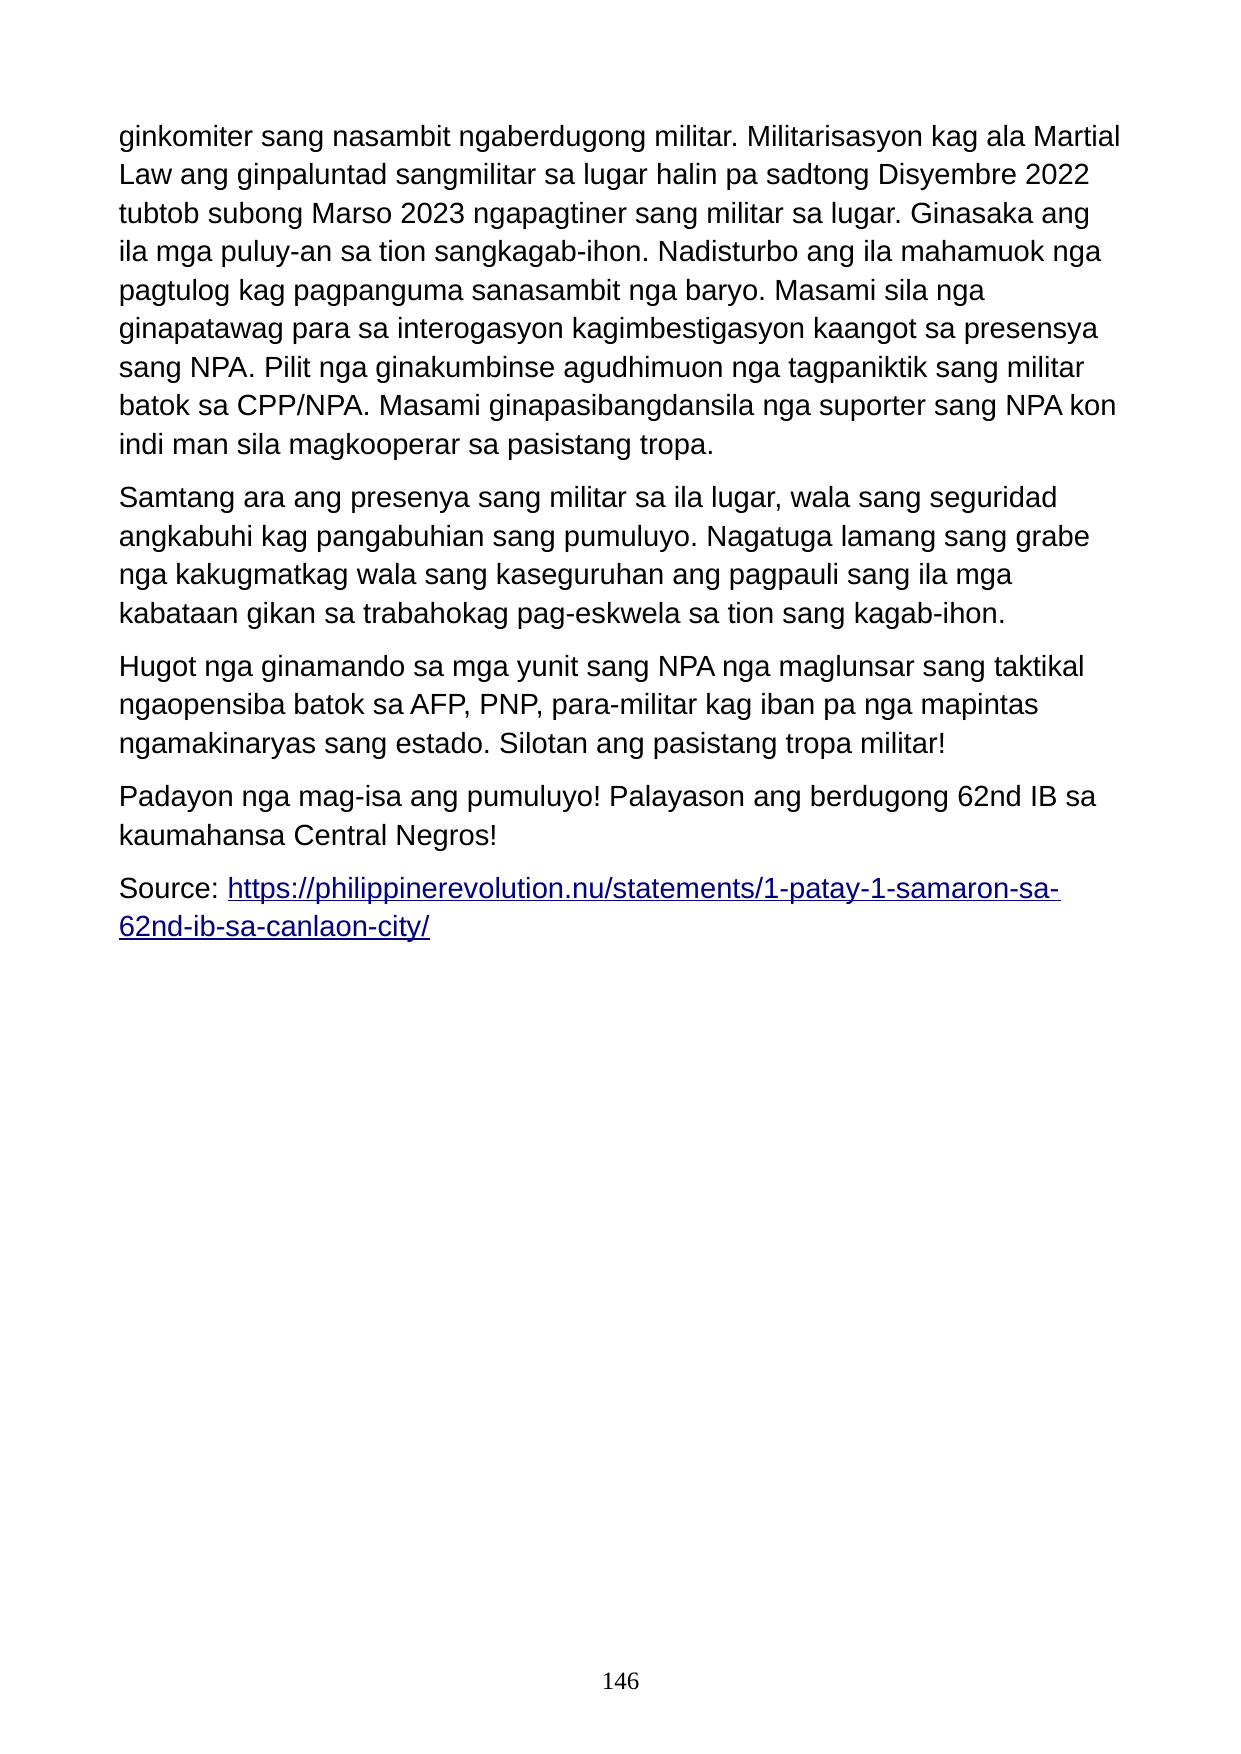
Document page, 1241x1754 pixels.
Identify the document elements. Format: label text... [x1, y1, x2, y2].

text Source: https://philippinerevolution.nu/statements/1-patay-1-samaron-sa-62nd-ib-sa-canlaon-city/ [118, 871, 1122, 943]
text Samtang ara ang presenya sang militar sa ila lugar, wala sang seguridad angkabuhi kag pangabuhian sang pumuluyo. Nagatuga lamang sang grabe nga kakugmatkag wala sang kaseguruhan ang pagpauli sang ila mga kabataan gikan sa trabahokag pag-eskwela sa tion sang kagab-ihon. [118, 480, 1122, 629]
text ginkomiter sang nasambit ngaberdugong militar. Militarisasyon kag ala Martial Law ang ginpaluntad sangmilitar sa lugar halin pa sadtong Disyembre 2022 tubtob subong Marso 2023 ngapagtiner sang militar sa lugar. Ginasaka ang ila mga puluy-an sa tion sangkagab-ihon. Nadisturbo ang ila mahamuok nga pagtulog kag pagpanguma sanasambit nga baryo. Masami sila nga ginapatawag para sa interogasyon kagimbestigasyon kaangot sa presensya sang NPA. Pilit nga ginakumbinse agudhimuon nga tagpaniktik sang militar batok sa CPP/NPA. Masami ginapasibangdansila nga suporter sang NPA kon indi man sila magkooperar sa pasistang tropa. [118, 118, 1122, 460]
text Hugot nga ginamando sa mga yunit sang NPA nga maglunsar sang taktikal ngaopensiba batok sa AFP, PNP, para-militar kag iban pa nga mapintas ngamakinaryas sang estado. Silotan ang pasistang tropa militar! [118, 649, 1122, 759]
text Padayon nga mag-isa ang pumuluyo! Palayason ang berdugong 62nd IB sa kaumahansa Central Negros! [118, 779, 1122, 851]
